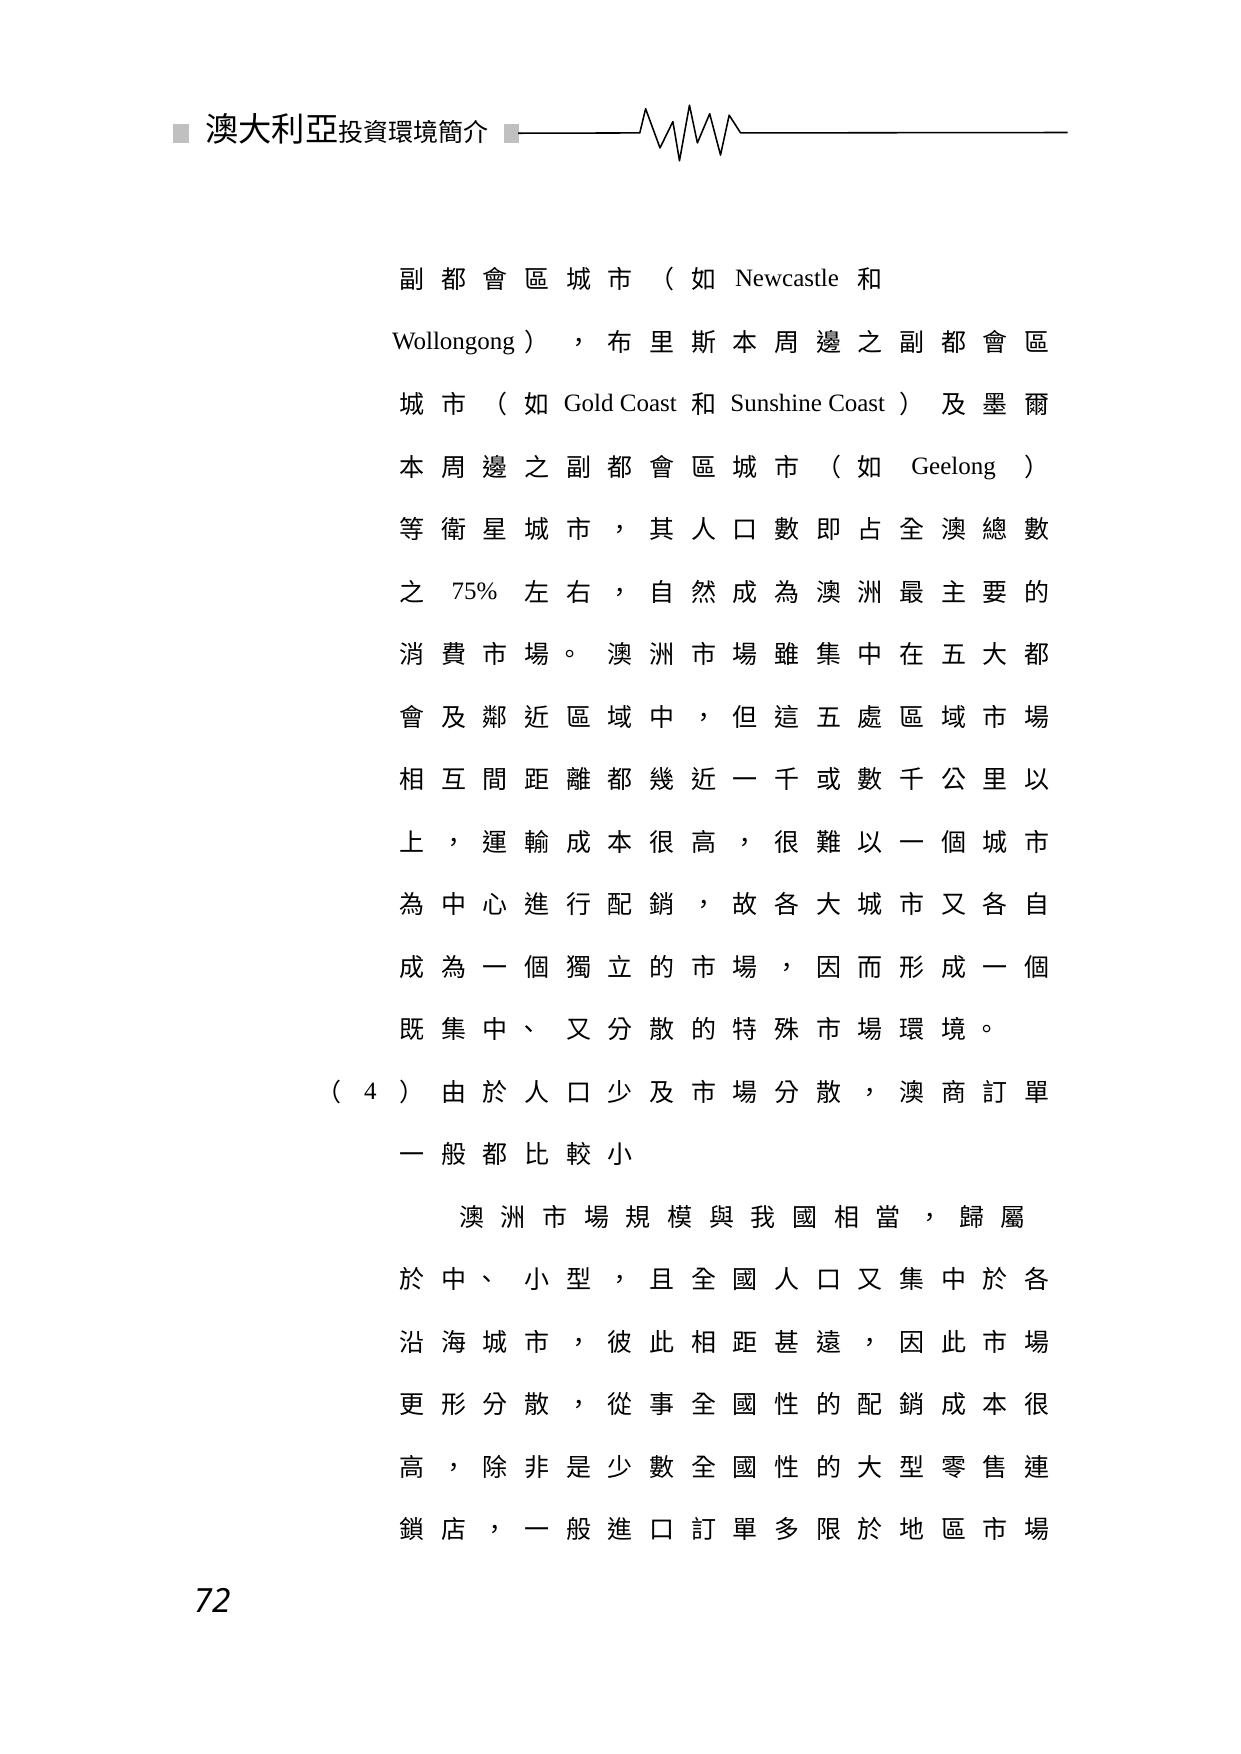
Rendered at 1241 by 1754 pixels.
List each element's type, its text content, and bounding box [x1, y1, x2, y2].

text 澳洲市場規模與我國相當，歸屬於中、小型，且全國人口又集中於各沿海城市，彼此相距甚遠，因此市場更形分散，從事全國性的配銷成本很高，除非是少數全國性的大型零售連鎖店，一般進口訂單多限於地區市場 [306, 1174, 1058, 1549]
text （4）由於人口少及市場分散，澳商訂單一般都比較小 [306, 1049, 1058, 1174]
text 副都會區城市（如Newcastle和Wollongong），布里斯本周邊之副都會區城市（如Gold Coast和Sunshine Coast）及墨爾本周邊之副都會區城市（如Geelong）等衛星城市，其人口數即占全澳總數之75%左右，自然成為澳洲最主要的消費市場。澳洲市場雖集中在五大都會及鄰近區域中，但這五處區域市場相互間距離都幾近一千或數千公里以上，運輸成本很高，很難以一個城市為中心進行配銷，故各大城市又各自成為一個獨立的市場，因而形成一個既集中、又分散的特殊市場環境。 [306, 236, 1058, 1049]
